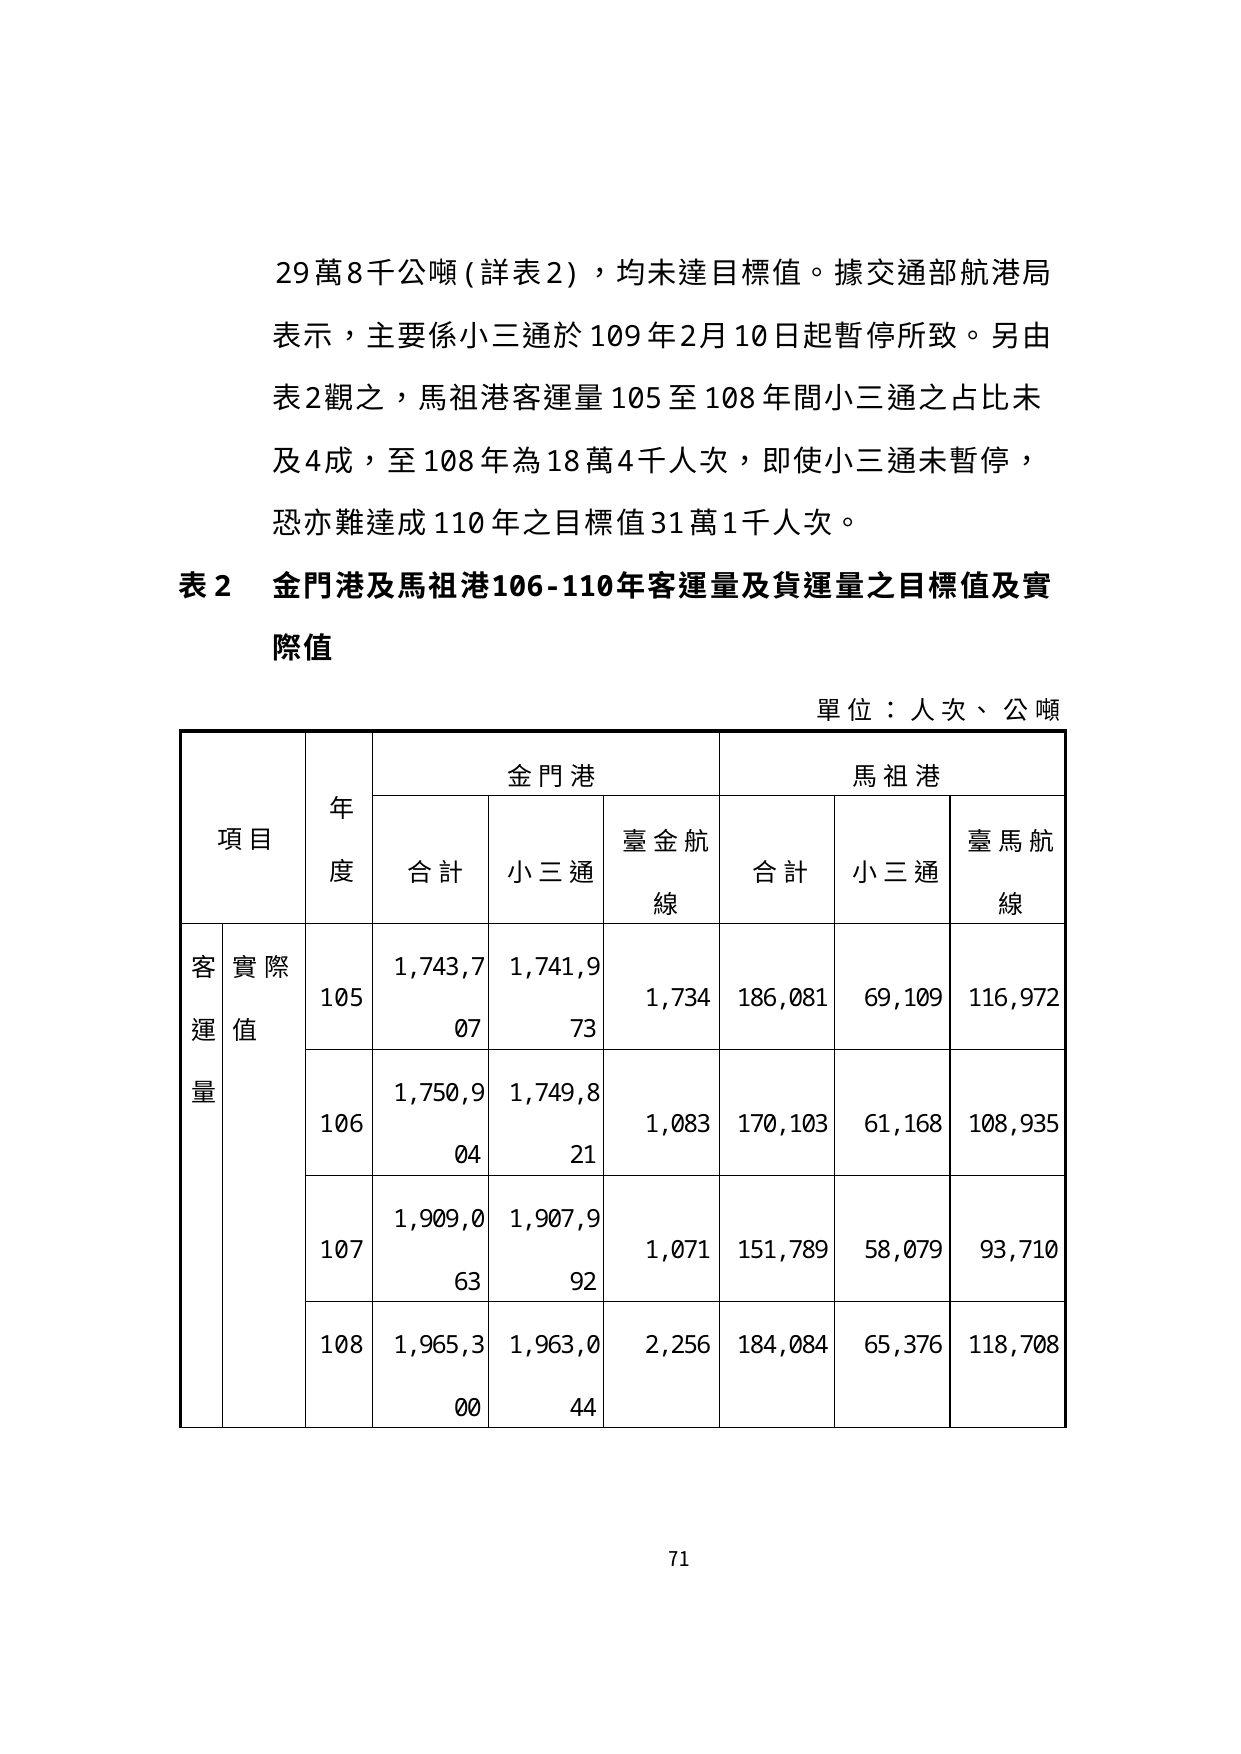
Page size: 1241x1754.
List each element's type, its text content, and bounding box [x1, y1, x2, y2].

table_cell 116,972 [951, 924, 1064, 1049]
table_cell 合計 [373, 796, 488, 923]
table_cell 105 [306, 924, 372, 1049]
table_cell 65,376 [835, 1302, 949, 1427]
table_cell 客運量 [182, 924, 222, 1427]
table_cell 臺馬航線 [951, 796, 1064, 923]
text 表2 金門港及馬祖港106-110年客運量及貨運量之目標值及實際值 [177, 542, 1063, 667]
table_cell 184,084 [720, 1302, 834, 1427]
table_cell 1,749,821 [489, 1050, 603, 1175]
table_cell 臺金航線 [604, 796, 719, 923]
table_header 項目 [182, 733, 305, 923]
table_header 金門港 [373, 733, 719, 795]
table_cell 151,789 [720, 1176, 834, 1301]
text 單位：人次、公噸 [177, 667, 1063, 729]
table_header 馬祖港 [720, 733, 1064, 795]
table_cell 1,083 [604, 1050, 719, 1175]
table_cell 61,168 [835, 1050, 949, 1175]
table_cell 小三通 [835, 796, 949, 923]
table_cell 69,109 [835, 924, 949, 1049]
table_cell 170,103 [720, 1050, 834, 1175]
table_cell 1,907,992 [489, 1176, 603, 1301]
table_cell 106 [306, 1050, 372, 1175]
table_cell 1,965,300 [373, 1302, 488, 1427]
table_cell 小三通 [489, 796, 603, 923]
text 29萬8千公噸(詳表2)，均未達目標值。據交通部航港局表示，主要係小三通於109年2月10日起暫停所致。另由表2觀之，馬祖港客運量105至108年間小三通之占比未及4成，至108年為18萬4千人次，即使小三通未暫停，恐亦難達成110年之目標值31萬1千人次。 [266, 229, 1063, 542]
table_cell 108 [306, 1302, 372, 1427]
table_header 年度 [306, 733, 372, 923]
table_cell 186,081 [720, 924, 834, 1049]
table_cell 118,708 [951, 1302, 1064, 1427]
table_cell 1,963,044 [489, 1302, 603, 1427]
table_cell 1,741,973 [489, 924, 603, 1049]
table_cell 93,710 [951, 1176, 1064, 1301]
table_cell 107 [306, 1176, 372, 1301]
table_cell 1,909,063 [373, 1176, 488, 1301]
table_cell 2,256 [604, 1302, 719, 1427]
table_cell 58,079 [835, 1176, 949, 1301]
table_cell 1,750,904 [373, 1050, 488, 1175]
table_cell 1,071 [604, 1176, 719, 1301]
table_cell 1,743,707 [373, 924, 488, 1049]
table_cell 108,935 [951, 1050, 1064, 1175]
table_cell 1,734 [604, 924, 719, 1049]
table_cell 實際值 [223, 924, 305, 1427]
table_cell 合計 [720, 796, 834, 923]
